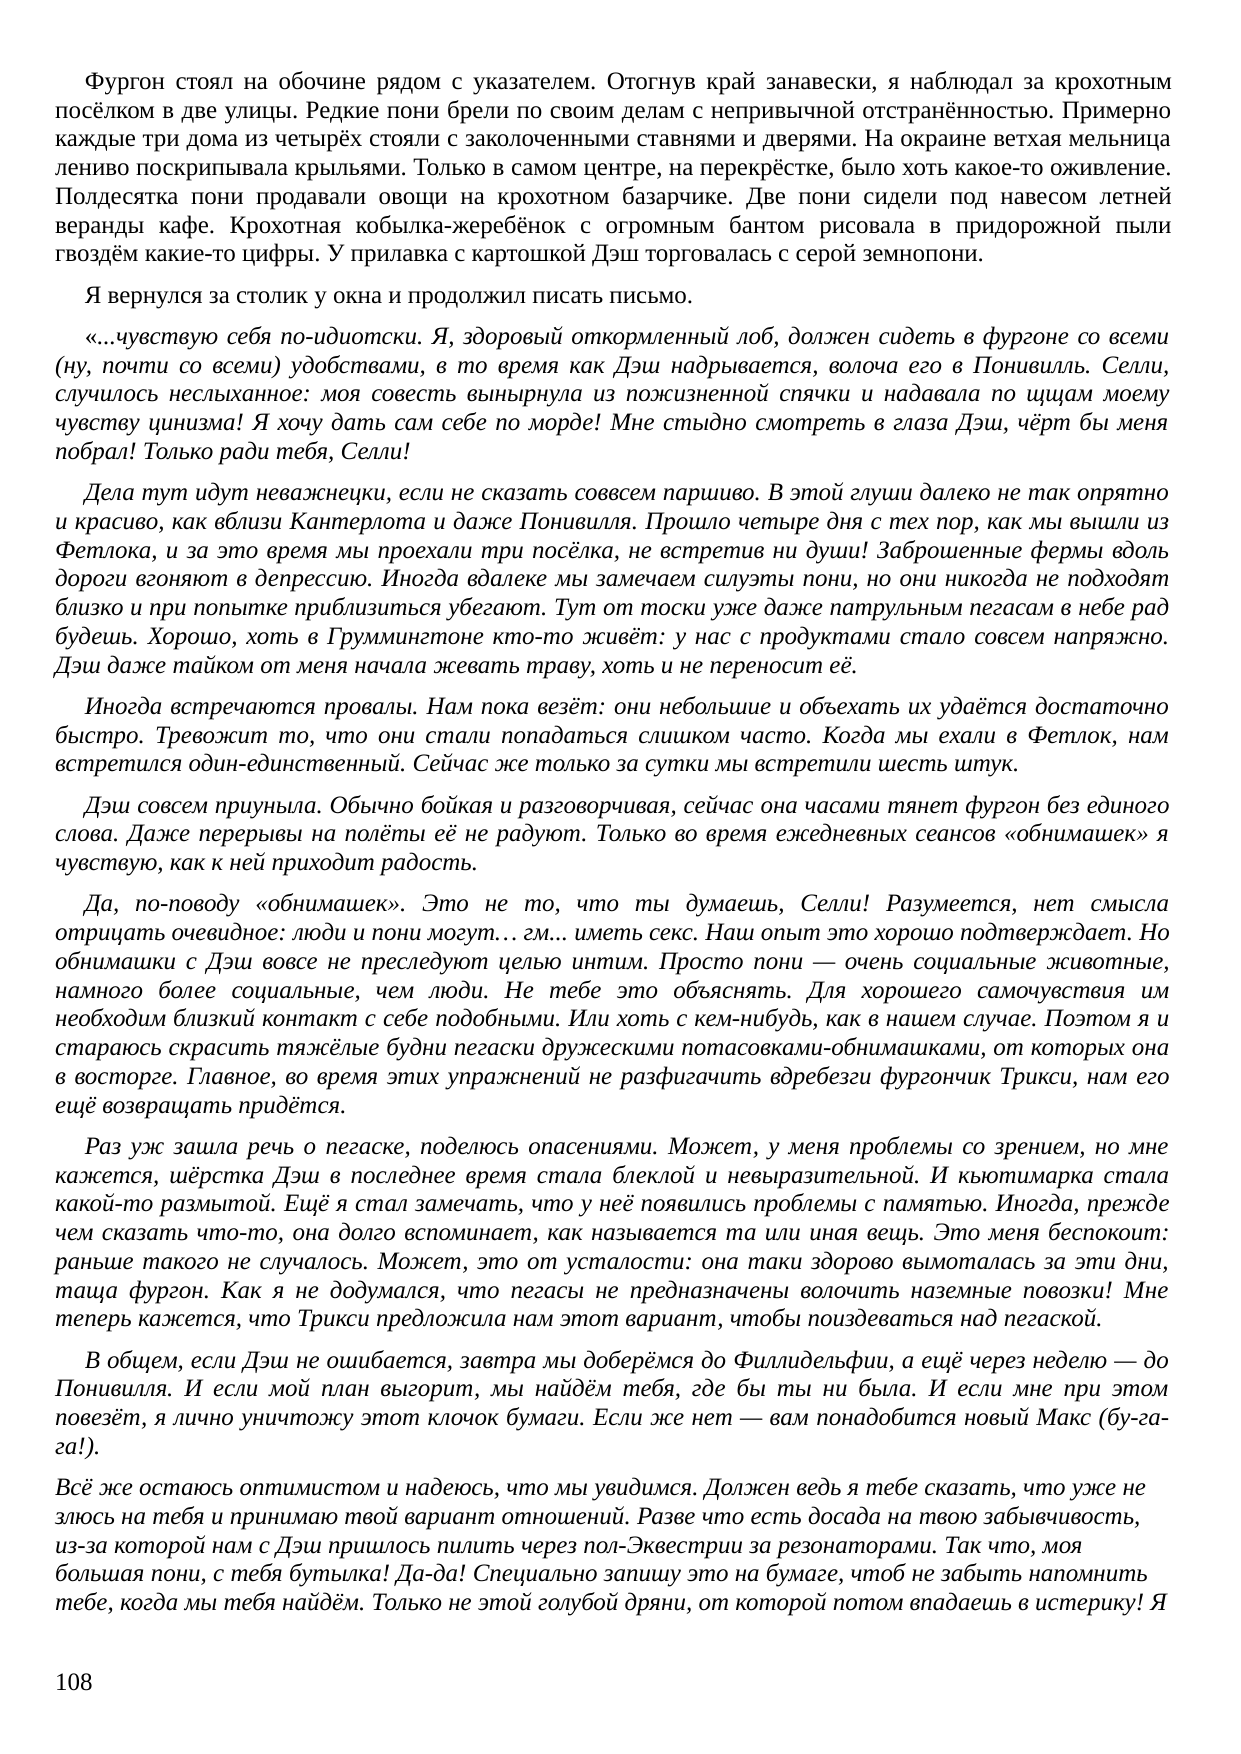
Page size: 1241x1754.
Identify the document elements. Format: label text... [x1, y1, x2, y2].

text Фургон стоял на обочине рядом с указателем. Отогнув край занавески, я наблюдал за крохотным посёлком в две улицы. Редкие пони брели по своим делам с непривычной отстранённостью. Примерно каждые три дома из четырёх стояли с заколоченными ставнями и дверями. На окраине ветхая мельница лениво поскрипывала крыльями. Только в самом центре, на перекрёстке, было хоть какое-то оживление. Полдесятка пони продавали овощи на крохотном базарчике. Две пони сидели под навесом летней веранды кафе. Крохотная кобылка-жеребёнок с огромным бантом рисовала в придорожной пыли гвоздём какие-то цифры. У прилавка с картошкой Дэш торговалась с серой земнопони. [55, 66, 1173, 267]
text Да, по-поводу «обнимашек». Это не то, что ты думаешь, Селли! Разумеется, нет смысла отрицать очевидное: люди и пони могут… гм... иметь секс. Наш опыт это хорошо подтверждает. Но обнимашки с Дэш вовсе не преследуют целью интим. Просто пони — очень социальные животные, намного более социальные, чем люди. Не тебе это объяснять. Для хорошего самочувствия им необходим близкий контакт с себе подобными. Или хоть с кем-нибудь, как в нашем случае. Поэтом я и стараюсь скрасить тяжёлые будни пегаски дружескими потасовками-обнимашками, от которых она в восторге. Главное, во время этих упражнений не разфигачить вдребезги фургончик Трикси, нам его ещё возвращать придётся. [55, 888, 1173, 1118]
text В общем, если Дэш не ошибается, завтра мы доберёмся до Филлидельфии, а ещё через неделю — до Понивилля. И если мой план выгорит, мы найдём тебя, где бы ты ни была. И если мне при этом повезёт, я лично уничтожу этот клочок бумаги. Если же нет — вам понадобится новый Макс (бу-га-га!). [55, 1345, 1173, 1460]
text Дэш совсем приуныла. Обычно бойкая и разговорчивая, сейчас она часами тянет фургон без единого слова. Даже перерывы на полёты её не радуют. Только во время ежедневных сеансов «обнимашек» я чувствую, как к ней приходит радость. [55, 790, 1173, 876]
text Дела тут идут неважнецки, если не сказать соввсем паршиво. В этой глуши далеко не так опрятно и красиво, как вблизи Кантерлота и даже Понивилля. Прошло четыре дня с тех пор, как мы вышли из Фетлока, и за это время мы проехали три посёлка, не встретив ни души! Заброшенные фермы вдоль дороги вгоняют в депрессию. Иногда вдалеке мы замечаем силуэты пони, но они никогда не подходят близко и при попытке приблизиться убегают. Тут от тоски уже даже патрульным пегасам в небе рад будешь. Хорошо, хоть в Груммингтоне кто-то живёт: у нас с продуктами стало совсем напряжно. Дэш даже тайком от меня начала жевать траву, хоть и не переносит её. [55, 477, 1173, 678]
text Иногда встречаются провалы. Нам пока везёт: они небольшие и объехать их удаётся достаточно быстро. Тревожит то, что они стали попадаться слишком часто. Когда мы ехали в Фетлок, нам встретился один-единственный. Сейчас же только за сутки мы встретили шесть штук. [55, 691, 1173, 777]
text Я вернулся за столик у окна и продолжил писать письмо. [55, 280, 1173, 308]
text Всё же остаюсь оптимистом и надеюсь, что мы увидимся. Должен ведь я тебе сказать, что уже не злюсь на тебя и принимаю твой вариант отношений. Разве что есть досада на твою забывчивость, из-за которой нам с Дэш пришлось пилить через пол-Эквестрии за резонаторами. Так что, моя большая пони, с тебя бутылка! Да-да! Специально запишу это на бумаге, чтоб не забыть напомнить тебе, когда мы тебя найдём. Только не этой голубой дряни, от которой потом впадаешь в истерику! Я [55, 1472, 1173, 1616]
text «...чувствую себя по-идиотски. Я, здоровый откормленный лоб, должен сидеть в фургоне со всеми (ну, почти со всеми) удобствами, в то время как Дэш надрывается, волоча его в Понивилль. Селли, случилось неслыханное: моя совесть вынырнула из пожизненной спячки и надавала по щщам моему чувству цинизма! Я хочу дать сам себе по морде! Мне стыдно смотреть в глаза Дэш, чёрт бы меня побрал! Только ради тебя, Селли! [55, 321, 1173, 465]
text Раз уж зашла речь о пегаске, поделюсь опасениями. Может, у меня проблемы со зрением, но мне кажется, шёрстка Дэш в последнее время стала блеклой и невыразительной. И кьютимарка стала какой-то размытой. Ещё я стал замечать, что у неё появились проблемы с памятью. Иногда, прежде чем сказать что-то, она долго вспоминает, как называется та или иная вещь. Это меня беспокоит: раньше такого не случалось. Может, это от усталости: она таки здорово вымоталась за эти дни, таща фургон. Как я не додумался, что пегасы не предназначены волочить наземные повозки! Мне теперь кажется, что Трикси предложила нам этот вариант, чтобы поиздеваться над пегаской. [55, 1131, 1173, 1332]
